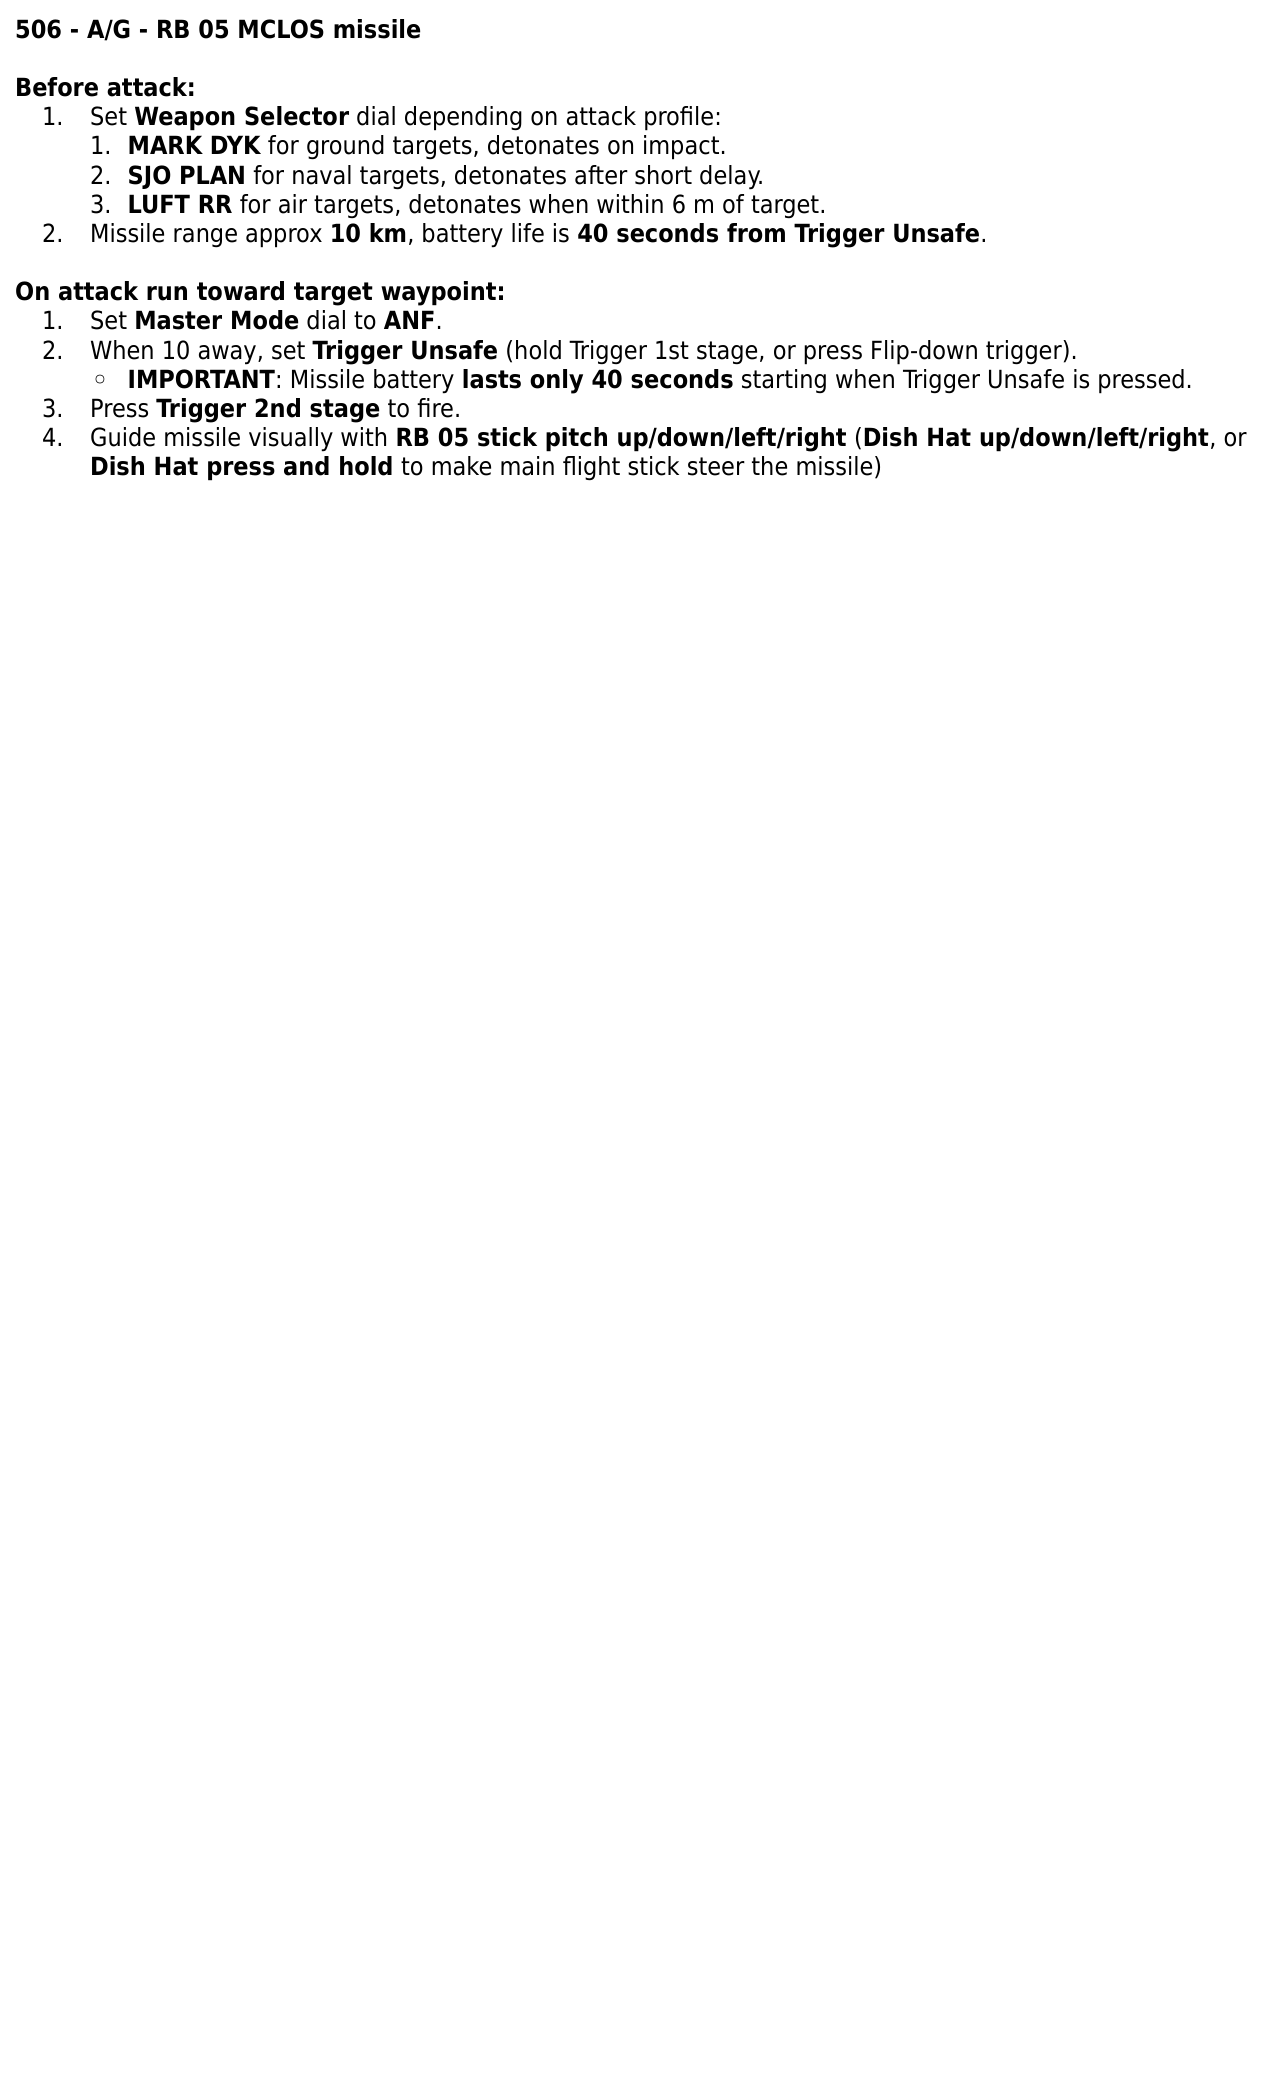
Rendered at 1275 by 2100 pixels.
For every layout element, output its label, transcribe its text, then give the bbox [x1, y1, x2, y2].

list Press Trigger 2nd stage to fire. [52, 394, 1260, 423]
text Before attack: [15, 73, 1260, 102]
list SJO PLAN for naval targets, detonates after short delay. [90, 161, 1260, 190]
list Set Weapon Selector dial depending on attack profile: [52, 102, 1260, 132]
list Missile range approx 10 km, battery life is 40 seconds from Trigger Unsafe. [52, 219, 1260, 248]
list When 10 away, set Trigger Unsafe (hold Trigger 1st stage, or press Flip-down trigger). [52, 336, 1260, 365]
list Set Master Mode dial to ANF. [52, 307, 1260, 336]
list Guide missile visually with RB 05 stick pitch up/down/left/right (Dish Hat up/down/left/right, or Dish Hat press and hold to make main flight stick steer the missile) [52, 423, 1260, 482]
text 506 - A/G - RB 05 MCLOS missile [15, 15, 1260, 44]
list MARK DYK for ground targets, detonates on impact. [90, 132, 1260, 161]
list IMPORTANT: Missile battery lasts only 40 seconds starting when Trigger Unsafe is pressed. [90, 365, 1260, 394]
list LUFT RR for air targets, detonates when within 6 m of target. [90, 190, 1260, 219]
text On attack run toward target waypoint: [15, 277, 1260, 307]
